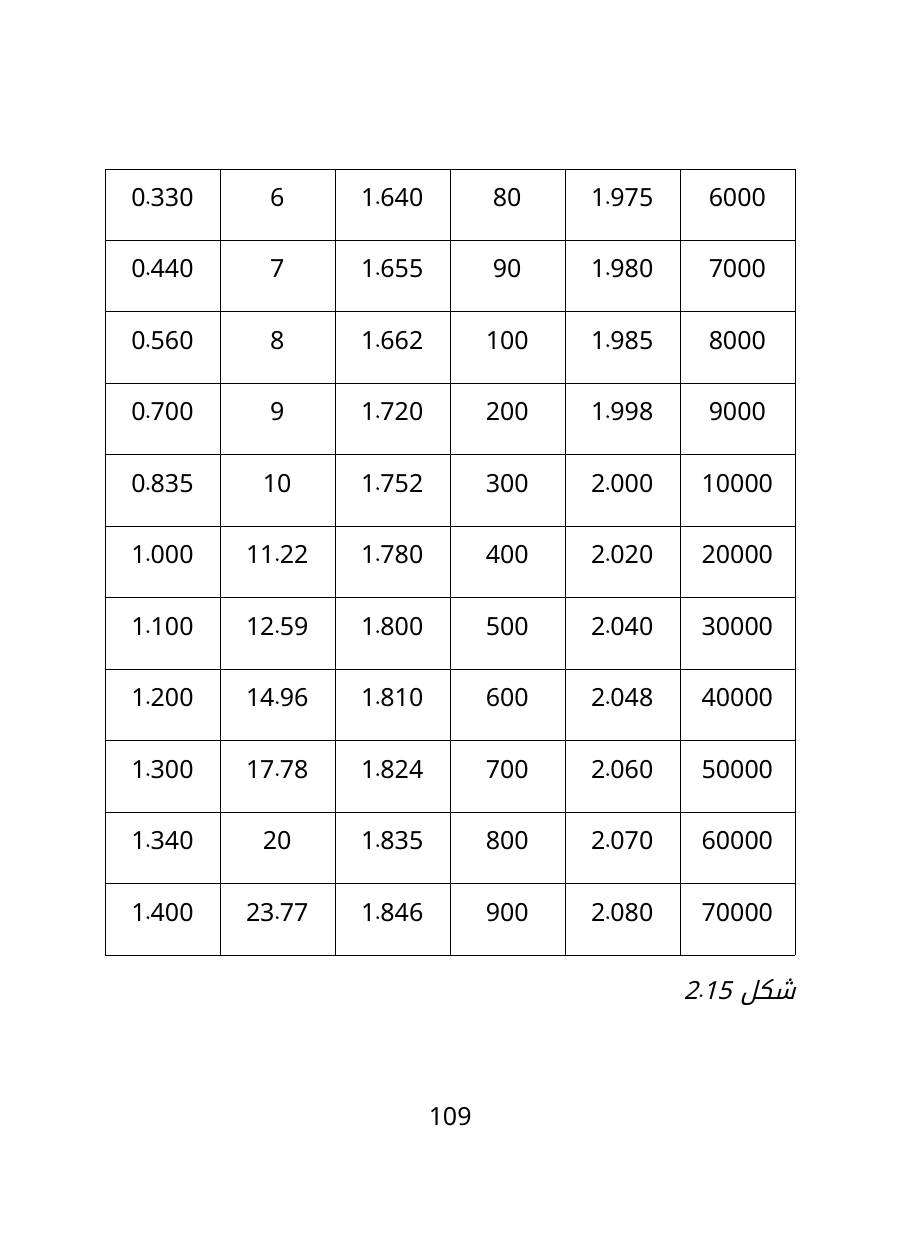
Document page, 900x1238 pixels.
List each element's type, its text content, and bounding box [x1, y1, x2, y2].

table_cell 2.048 [566, 670, 680, 740]
table_cell 20000 [681, 527, 795, 597]
table_cell 0.700 [106, 384, 220, 454]
table_cell 1.200 [106, 670, 220, 740]
table_cell 200 [451, 384, 565, 454]
table_cell 50000 [681, 741, 795, 812]
table_cell 1.846 [336, 884, 450, 954]
table_cell 2.080 [566, 884, 680, 954]
table_cell 600 [451, 670, 565, 740]
table_cell 1.998 [566, 384, 680, 454]
table_cell 10 [221, 455, 335, 526]
table_cell 300 [451, 455, 565, 526]
table_cell 1.800 [336, 598, 450, 669]
table_cell 40000 [681, 670, 795, 740]
table_cell 400 [451, 527, 565, 597]
table_cell 14.96 [221, 670, 335, 740]
table_cell 9000 [681, 384, 795, 454]
table_cell 1.975 [566, 170, 680, 240]
table_cell 1.824 [336, 741, 450, 812]
table_cell 30000 [681, 598, 795, 669]
table_cell 0.440 [106, 241, 220, 311]
table_cell 10000 [681, 455, 795, 526]
table_cell 1.100 [106, 598, 220, 669]
table_cell 2.060 [566, 741, 680, 812]
text شکل 2.15 [105, 967, 795, 1014]
table_cell 8 [221, 312, 335, 383]
table_cell 2.070 [566, 813, 680, 883]
table_cell 1.340 [106, 813, 220, 883]
table_cell 20 [221, 813, 335, 883]
table_cell 2.020 [566, 527, 680, 597]
table_cell 7000 [681, 241, 795, 311]
table_cell 7 [221, 241, 335, 311]
table_cell 80 [451, 170, 565, 240]
table_cell 17.78 [221, 741, 335, 812]
table_cell 8000 [681, 312, 795, 383]
table_cell 23.77 [221, 884, 335, 954]
table_cell 1.720 [336, 384, 450, 454]
table_cell 1.662 [336, 312, 450, 383]
table_cell 700 [451, 741, 565, 812]
table_cell 11.22 [221, 527, 335, 597]
table_cell 90 [451, 241, 565, 311]
table_cell 900 [451, 884, 565, 954]
table_cell 1.655 [336, 241, 450, 311]
table_cell 2.000 [566, 455, 680, 526]
table_cell 1.810 [336, 670, 450, 740]
table_cell 0.330 [106, 170, 220, 240]
table_cell 1.835 [336, 813, 450, 883]
table_cell 6 [221, 170, 335, 240]
table_cell 500 [451, 598, 565, 669]
table_cell 6000 [681, 170, 795, 240]
table_cell 1.300 [106, 741, 220, 812]
table_cell 100 [451, 312, 565, 383]
table_cell 12.59 [221, 598, 335, 669]
table_cell 9 [221, 384, 335, 454]
table_cell 1.780 [336, 527, 450, 597]
table_cell 1.400 [106, 884, 220, 954]
table_cell 60000 [681, 813, 795, 883]
table_cell 70000 [681, 884, 795, 954]
table_cell 1.000 [106, 527, 220, 597]
table_cell 1.985 [566, 312, 680, 383]
table_cell 1.752 [336, 455, 450, 526]
table_cell 1.980 [566, 241, 680, 311]
table_cell 2.040 [566, 598, 680, 669]
table_cell 1.640 [336, 170, 450, 240]
table_cell 0.835 [106, 455, 220, 526]
table_cell 0.560 [106, 312, 220, 383]
table_cell 800 [451, 813, 565, 883]
